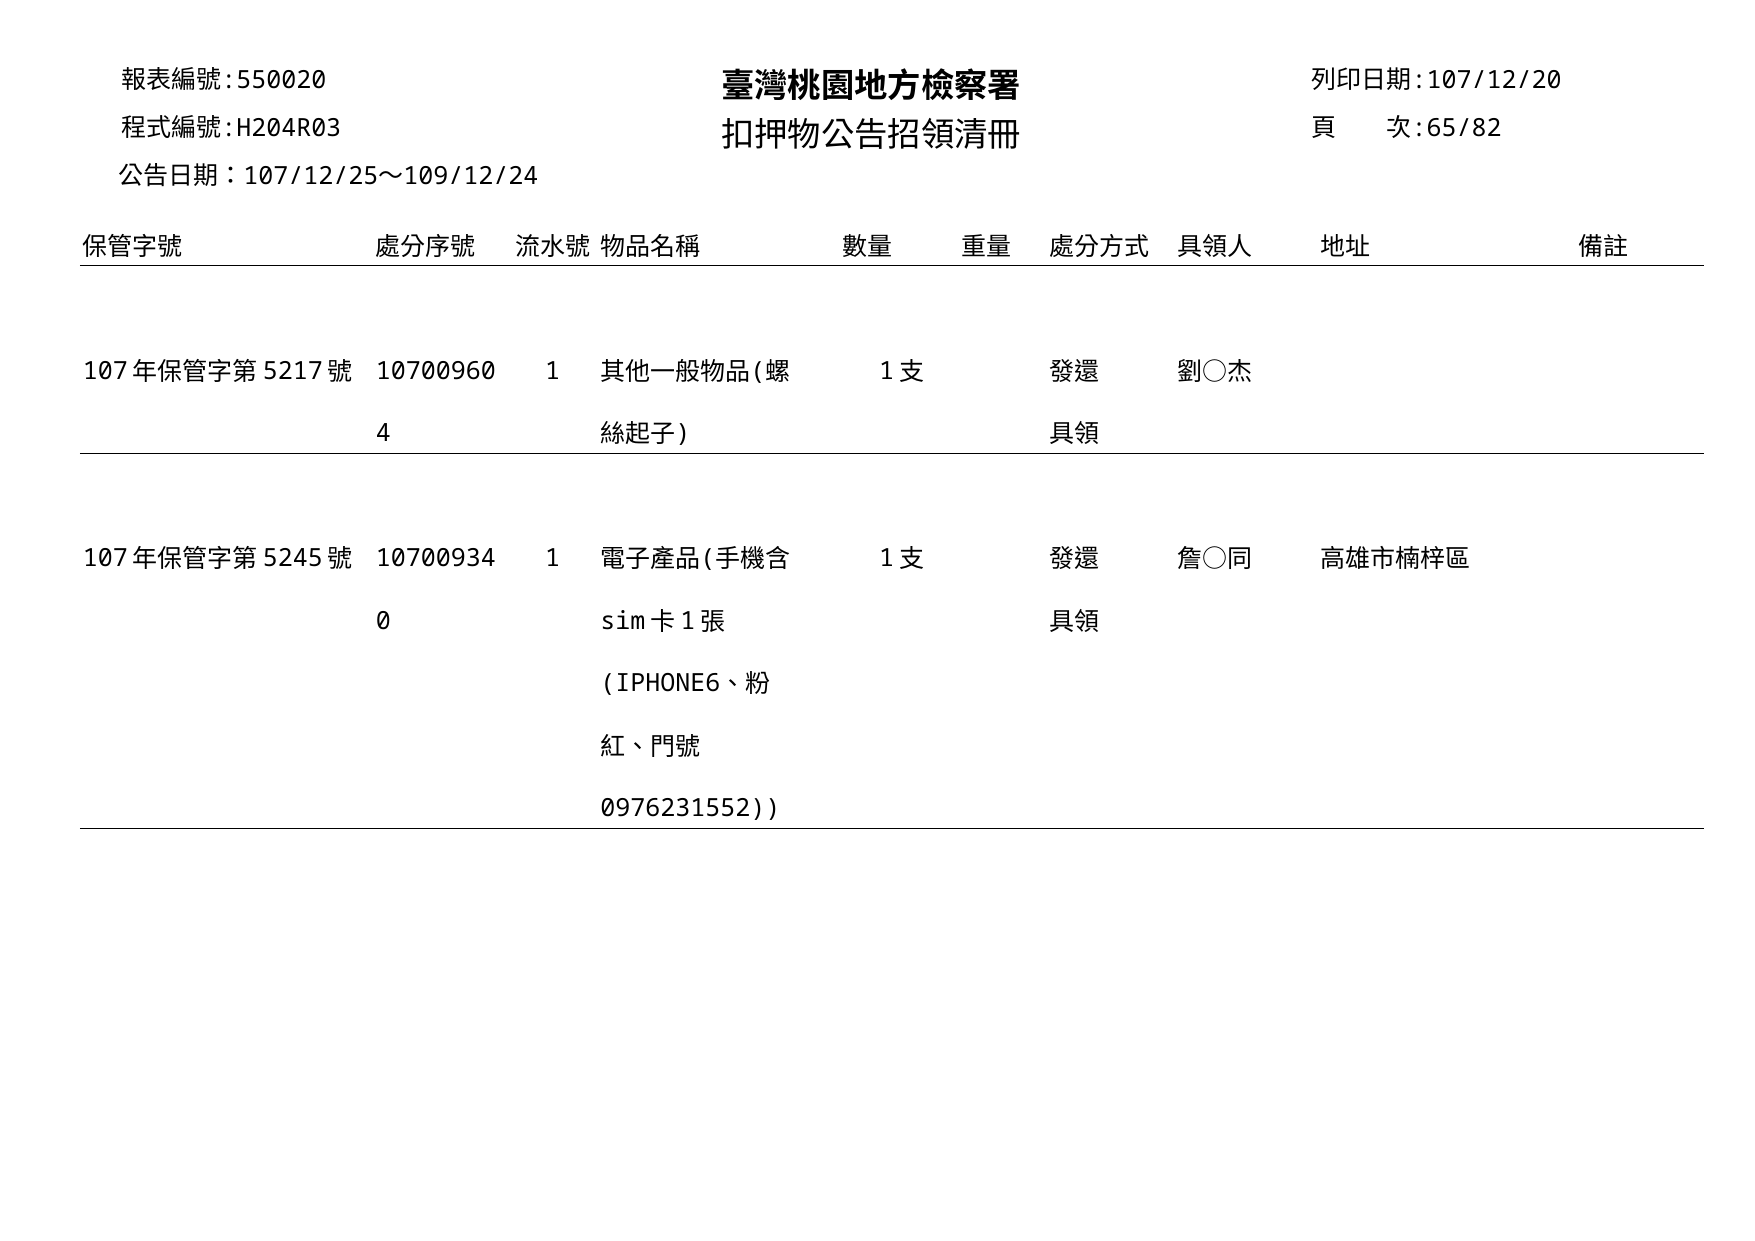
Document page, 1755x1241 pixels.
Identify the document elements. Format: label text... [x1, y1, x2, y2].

table_cell [927, 454, 1046, 828]
table_cell 107009340 [373, 454, 507, 828]
table_header 數量 [808, 203, 927, 265]
table_cell 發還 具領 [1046, 454, 1175, 828]
table_cell 107009604 [373, 266, 507, 453]
table_cell 107年保管字第5245號 [80, 454, 373, 828]
table_cell 1 [507, 454, 597, 828]
table_cell [1317, 266, 1575, 453]
table_header 地址 [1317, 203, 1575, 265]
table_header 處分方式 [1046, 203, 1175, 265]
table_cell 其他一般物品(螺絲起子) [597, 266, 807, 453]
table_cell 發還 具領 [1046, 266, 1175, 453]
table_cell 107年保管字第5217號 [80, 266, 373, 453]
table_header 具領人 [1175, 203, 1317, 265]
table_cell 1 [507, 266, 597, 453]
table_header 保管字號 [80, 203, 373, 265]
table_cell [1575, 454, 1704, 828]
table_header 處分序號 [373, 203, 507, 265]
table_header 重量 [927, 203, 1046, 265]
table_cell 1支 [808, 454, 927, 828]
table_cell 1支 [808, 266, 927, 453]
table_header 物品名稱 [597, 203, 807, 265]
table_cell [1575, 266, 1704, 453]
table_header 備註 [1575, 203, 1704, 265]
table_cell 電子產品(手機含sim卡1張(IPHONE6、粉紅、門號0976231552)) [597, 454, 807, 828]
table_header 流水號 [507, 203, 597, 265]
table_cell 高雄市楠梓區 [1317, 454, 1575, 828]
table_cell 詹○同 [1175, 454, 1317, 828]
table_cell [927, 266, 1046, 453]
table_cell 劉○杰 [1175, 266, 1317, 453]
